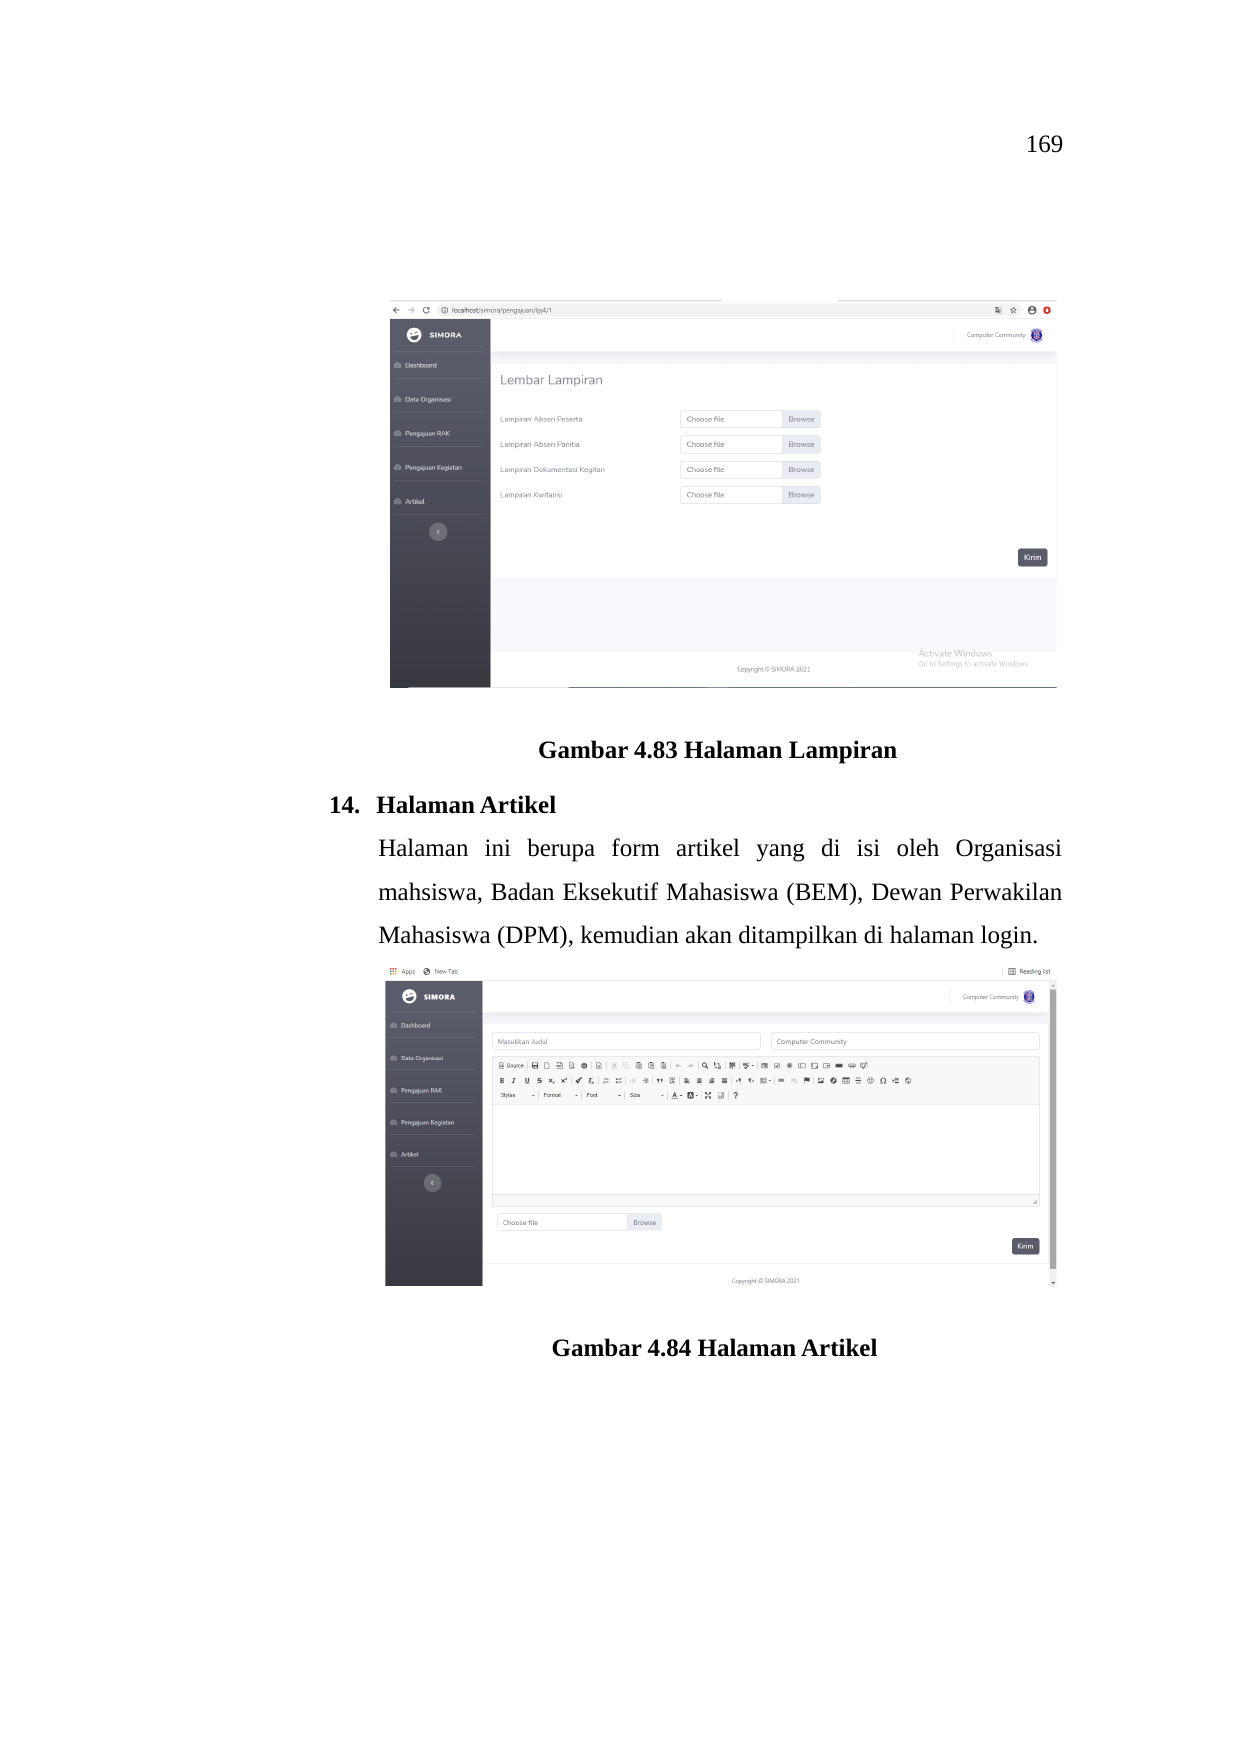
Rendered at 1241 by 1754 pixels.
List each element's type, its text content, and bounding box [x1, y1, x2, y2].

list Halaman Artikel [317, 790, 1063, 819]
list Gambar 4.84 Halaman Artikel [372, 1333, 1063, 1361]
table_header [380, 963, 1062, 1320]
table_header [384, 295, 1062, 722]
list Gambar 4.83 Halaman Lampiran [372, 735, 1063, 763]
list Halaman ini berupa form artikel yang di isi oleh Organisasi mahsiswa, Badan Eksekutif Mahasiswa (BEM), Dewan Perwakilan Mahasiswa (DPM), kemudian akan ditampilkan di halaman login. [378, 833, 1063, 948]
picture [385, 968, 1057, 1286]
picture [390, 300, 1057, 688]
